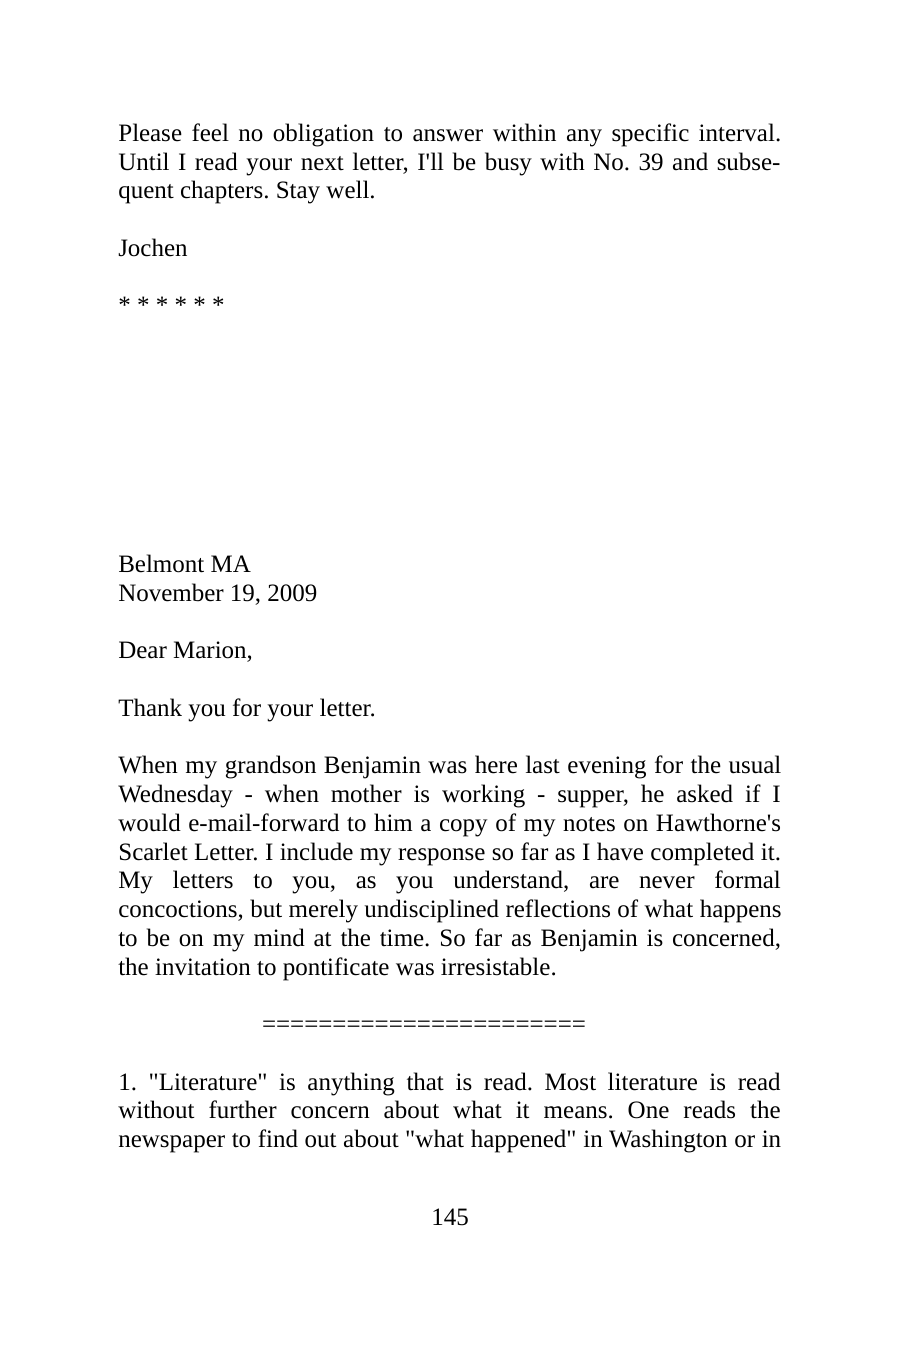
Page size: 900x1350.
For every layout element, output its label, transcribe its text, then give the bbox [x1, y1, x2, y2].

text Thank you for your letter. [118, 693, 782, 722]
text * * * * * * [118, 291, 782, 319]
text When my grandson Benjamin was here last evening for the usual Wednesday - when mother is working - supper, he asked if I would e-mail-forward to him a copy of my notes on Hawthorne's Scarlet Letter. I include my response so far as I have completed it. My letters to you, as you understand, are never formal concoctions, but merely undisciplined reflections of what happens to be on my mind at the time. So far as Benjamin is concerned, the invitation to pontificate was irresistable. [118, 751, 782, 981]
text ======================= [118, 1009, 782, 1038]
text November 19, 2009 [118, 578, 782, 607]
text Belmont MA [118, 549, 782, 578]
text Please feel no obligation to answer within any specific interval. Until I read your next letter, I'll be busy with No. 39 and subse-quent chapters. Stay well. [118, 118, 782, 204]
text Dear Marion, [118, 636, 782, 664]
text Jochen [118, 233, 782, 262]
text 1. "Literature" is anything that is read. Most literature is read without further concern about what it means. One reads the newspaper to find out about "what happened" in Washington or in [118, 1067, 782, 1153]
